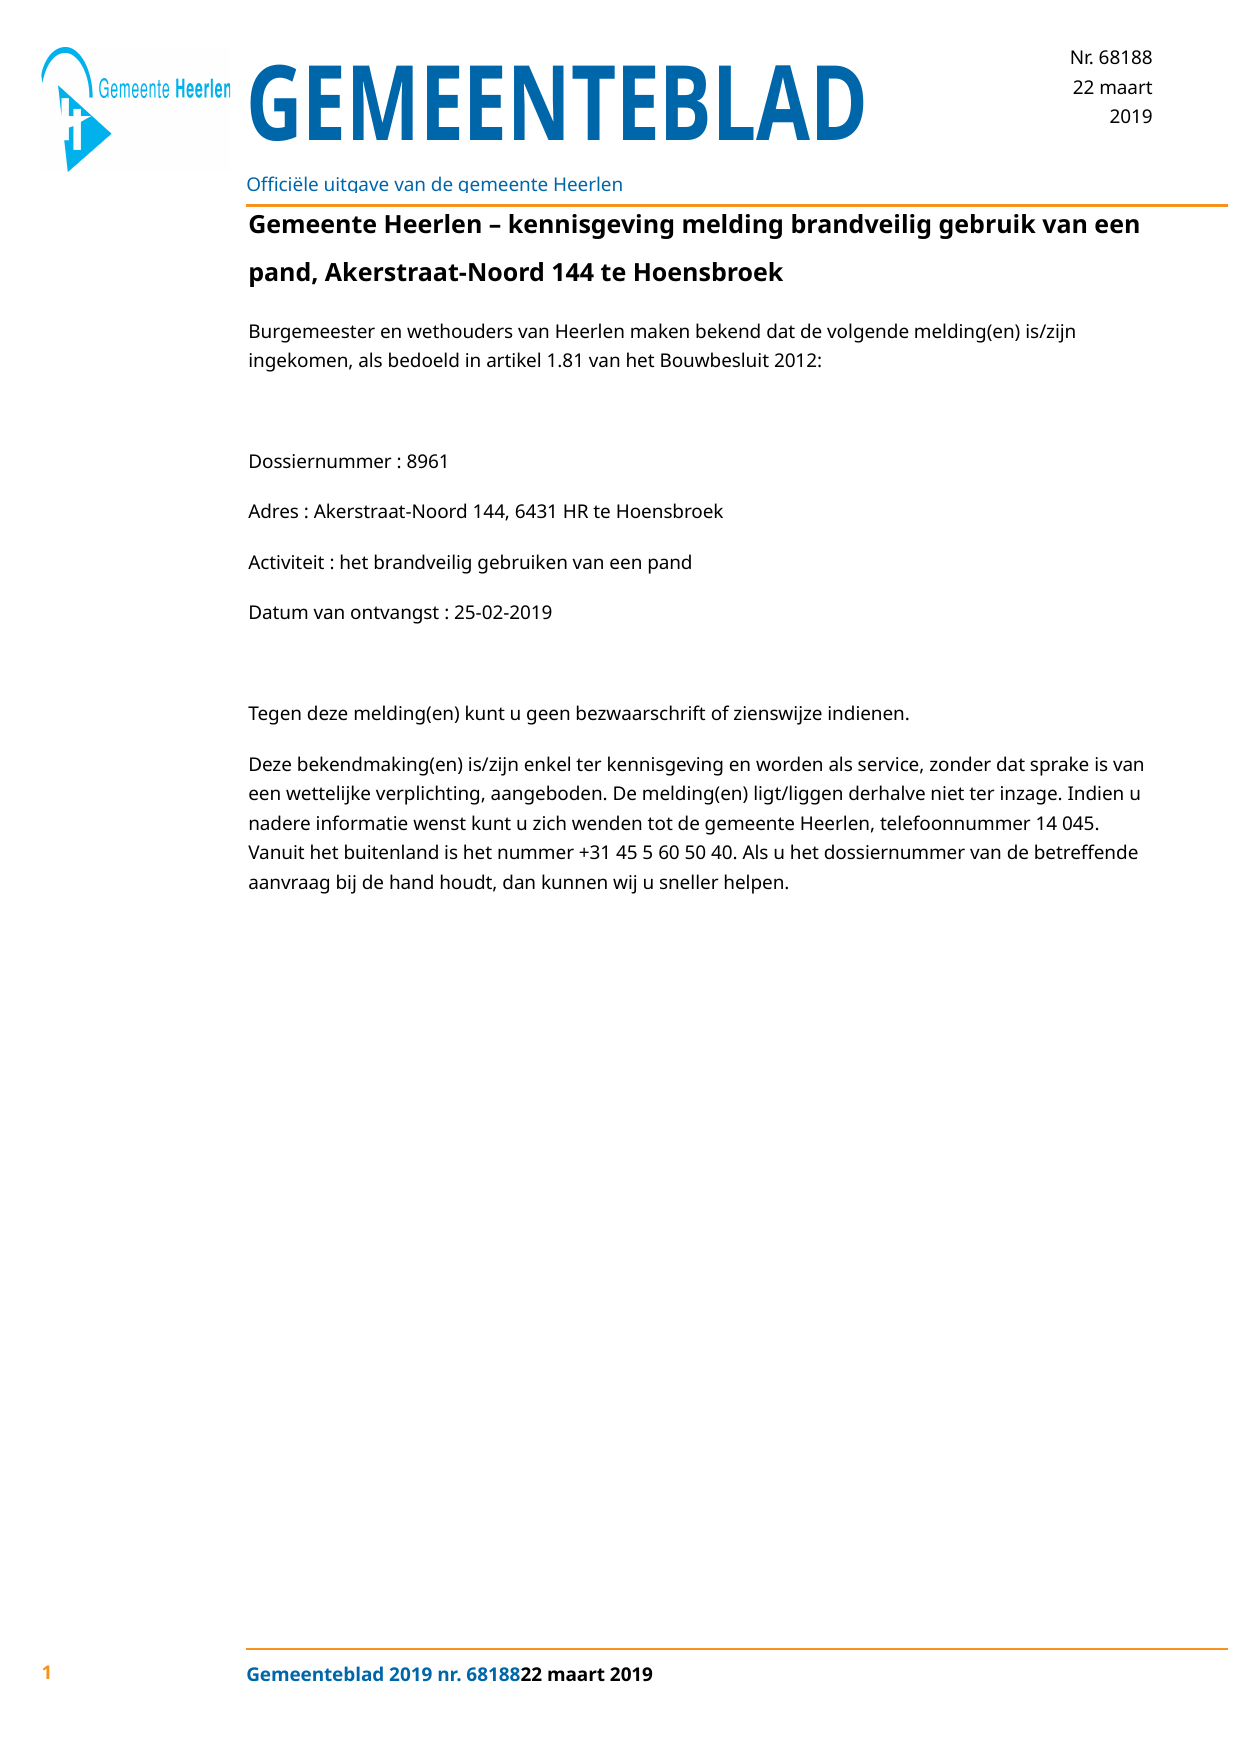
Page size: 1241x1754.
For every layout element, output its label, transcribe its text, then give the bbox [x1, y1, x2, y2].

text Tegen deze melding(en) kunt u geen bezwaarschrift of zienswijze indienen. [248, 700, 1152, 726]
text Gemeente Heerlen – kennisgeving melding brandveilig gebruik van een pand, Akerstraat-Noord 144 te Hoensbroek [248, 207, 1152, 288]
picture [41, 47, 231, 172]
picture [41, 47, 58, 70]
text Burgemeester en wethouders van Heerlen maken bekend dat de volgende melding(en) is/zijn ingekomen, als bedoeld in artikel 1.81 van het Bouwbesluit 2012: [248, 318, 1152, 373]
text Datum van ontvangst : 25-02-2019 [248, 599, 1152, 625]
text Deze bekendmaking(en) is/zijn enkel ter kennisgeving en worden als service, zonder dat sprake is van een wettelijke verplichting, aangeboden. De melding(en) ligt/liggen derhalve niet ter inzage. Indien u nadere informatie wenst kunt u zich wenden tot de gemeente Heerlen, telefoonnummer 14 045. Vanuit het buitenland is het nummer +31 45 5 60 50 40. Als u het dossiernummer van de betreffende aanvraag bij de hand houdt, dan kunnen wij u sneller helpen. [248, 751, 1152, 895]
text Activiteit : het brandveilig gebruiken van een pand [248, 549, 1152, 575]
text Adres : Akerstraat-Noord 144, 6431 HR te Hoensbroek [248, 499, 1152, 524]
text Dossiernummer : 8961 [248, 448, 1152, 474]
